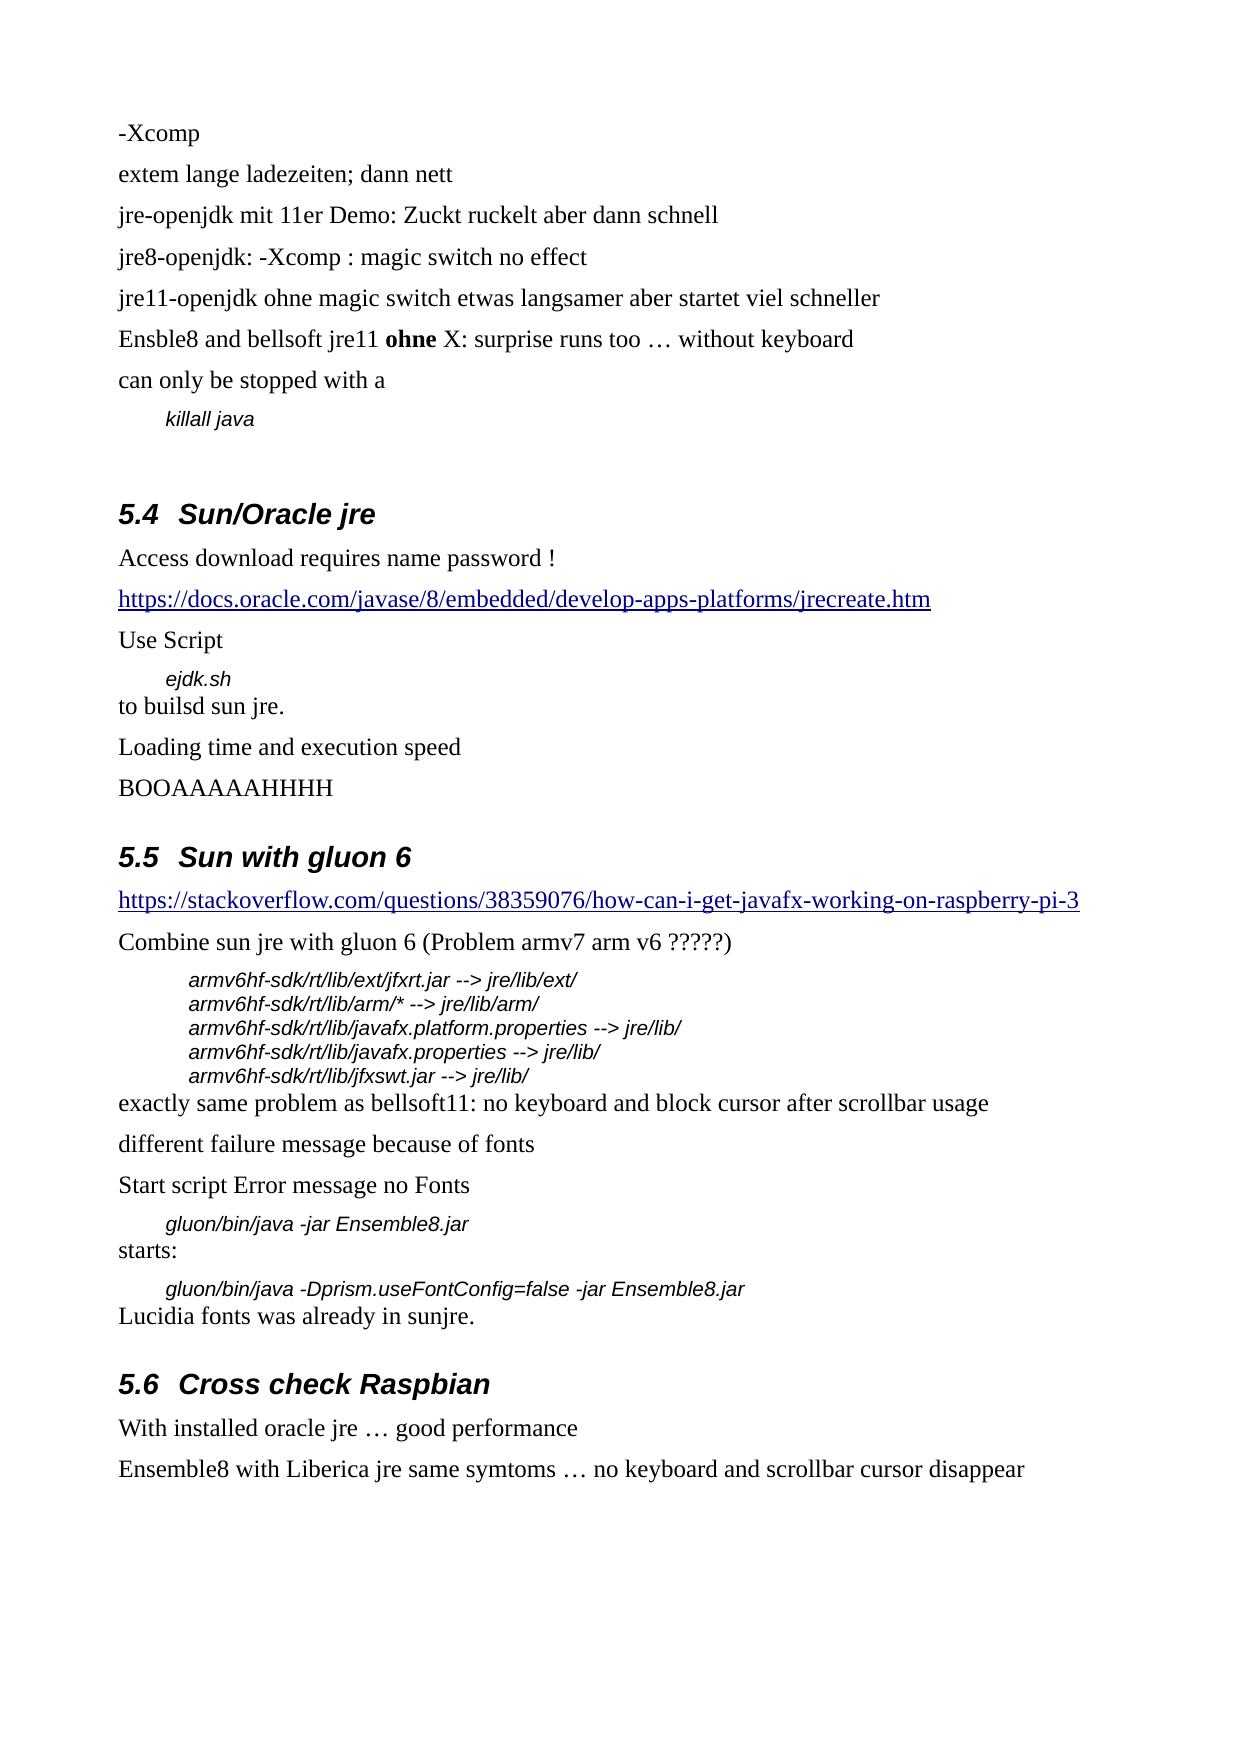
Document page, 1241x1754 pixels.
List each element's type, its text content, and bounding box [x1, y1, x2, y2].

text armv6hf-sdk/rt/lib/ext/jfxrt.jar --> jre/lib/ext/ [142, 968, 1122, 992]
text jre11-openjdk ohne magic switch etwas langsamer aber startet viel schneller [118, 283, 1122, 312]
text Combine sun jre with gluon 6 (Problem armv7 arm v6 ?????) [118, 927, 1122, 956]
text gluon/bin/java -Dprism.useFontConfig=false -jar Ensemble8.jar [142, 1277, 1122, 1301]
text armv6hf-sdk/rt/lib/javafx.platform.properties --> jre/lib/ [142, 1016, 1122, 1040]
text https://docs.oracle.com/javase/8/embedded/develop-apps-platforms/jrecreate.htm [118, 584, 1122, 613]
text jre-openjdk mit 11er Demo: Zuckt ruckelt aber dann schnell [118, 201, 1122, 229]
text Access download requires name password ! [118, 543, 1122, 572]
text -Xcomp [118, 118, 1122, 147]
subtitle Cross check Raspbian [118, 1367, 1122, 1401]
text Ensemble8 with Liberica jre same symtoms … no keyboard and scrollbar cursor disappear [118, 1454, 1122, 1483]
text BOOAAAAAHHHH [118, 773, 1122, 802]
text armv6hf-sdk/rt/lib/javafx.properties --> jre/lib/ [142, 1040, 1122, 1064]
text Ensble8 and bellsoft jre11 ohne X: surprise runs too … without keyboard [118, 324, 1122, 353]
text jre8-openjdk: -Xcomp : magic switch no effect [118, 242, 1122, 271]
text Lucidia fonts was already in sunjre. [118, 1301, 1122, 1329]
text With installed oracle jre … good performance [118, 1413, 1122, 1442]
subtitle Sun with gluon 6 [118, 839, 1122, 873]
text https://stackoverflow.com/questions/38359076/how-can-i-get-javafx-working-on-raspberry-pi-3 [118, 886, 1122, 914]
text can only be stopped with a [118, 366, 1122, 394]
text Start script Error message no Fonts [118, 1170, 1122, 1199]
text starts: [118, 1236, 1122, 1264]
text different failure message because of fonts [118, 1129, 1122, 1158]
text to builsd sun jre. [118, 691, 1122, 719]
text ejdk.sh [142, 667, 1122, 691]
text armv6hf-sdk/rt/lib/jfxswt.jar --> jre/lib/ [142, 1064, 1122, 1088]
text killall java [142, 407, 1122, 431]
text gluon/bin/java -jar Ensemble8.jar [142, 1212, 1122, 1236]
text Use Script [118, 626, 1122, 654]
text Loading time and execution speed [118, 732, 1122, 761]
text armv6hf-sdk/rt/lib/arm/* --> jre/lib/arm/ [142, 992, 1122, 1016]
text extem lange ladezeiten; dann nett [118, 159, 1122, 188]
text exactly same problem as bellsoft11: no keyboard and block cursor after scrollbar usage [118, 1088, 1122, 1117]
subtitle Sun/Oracle jre [118, 497, 1122, 531]
